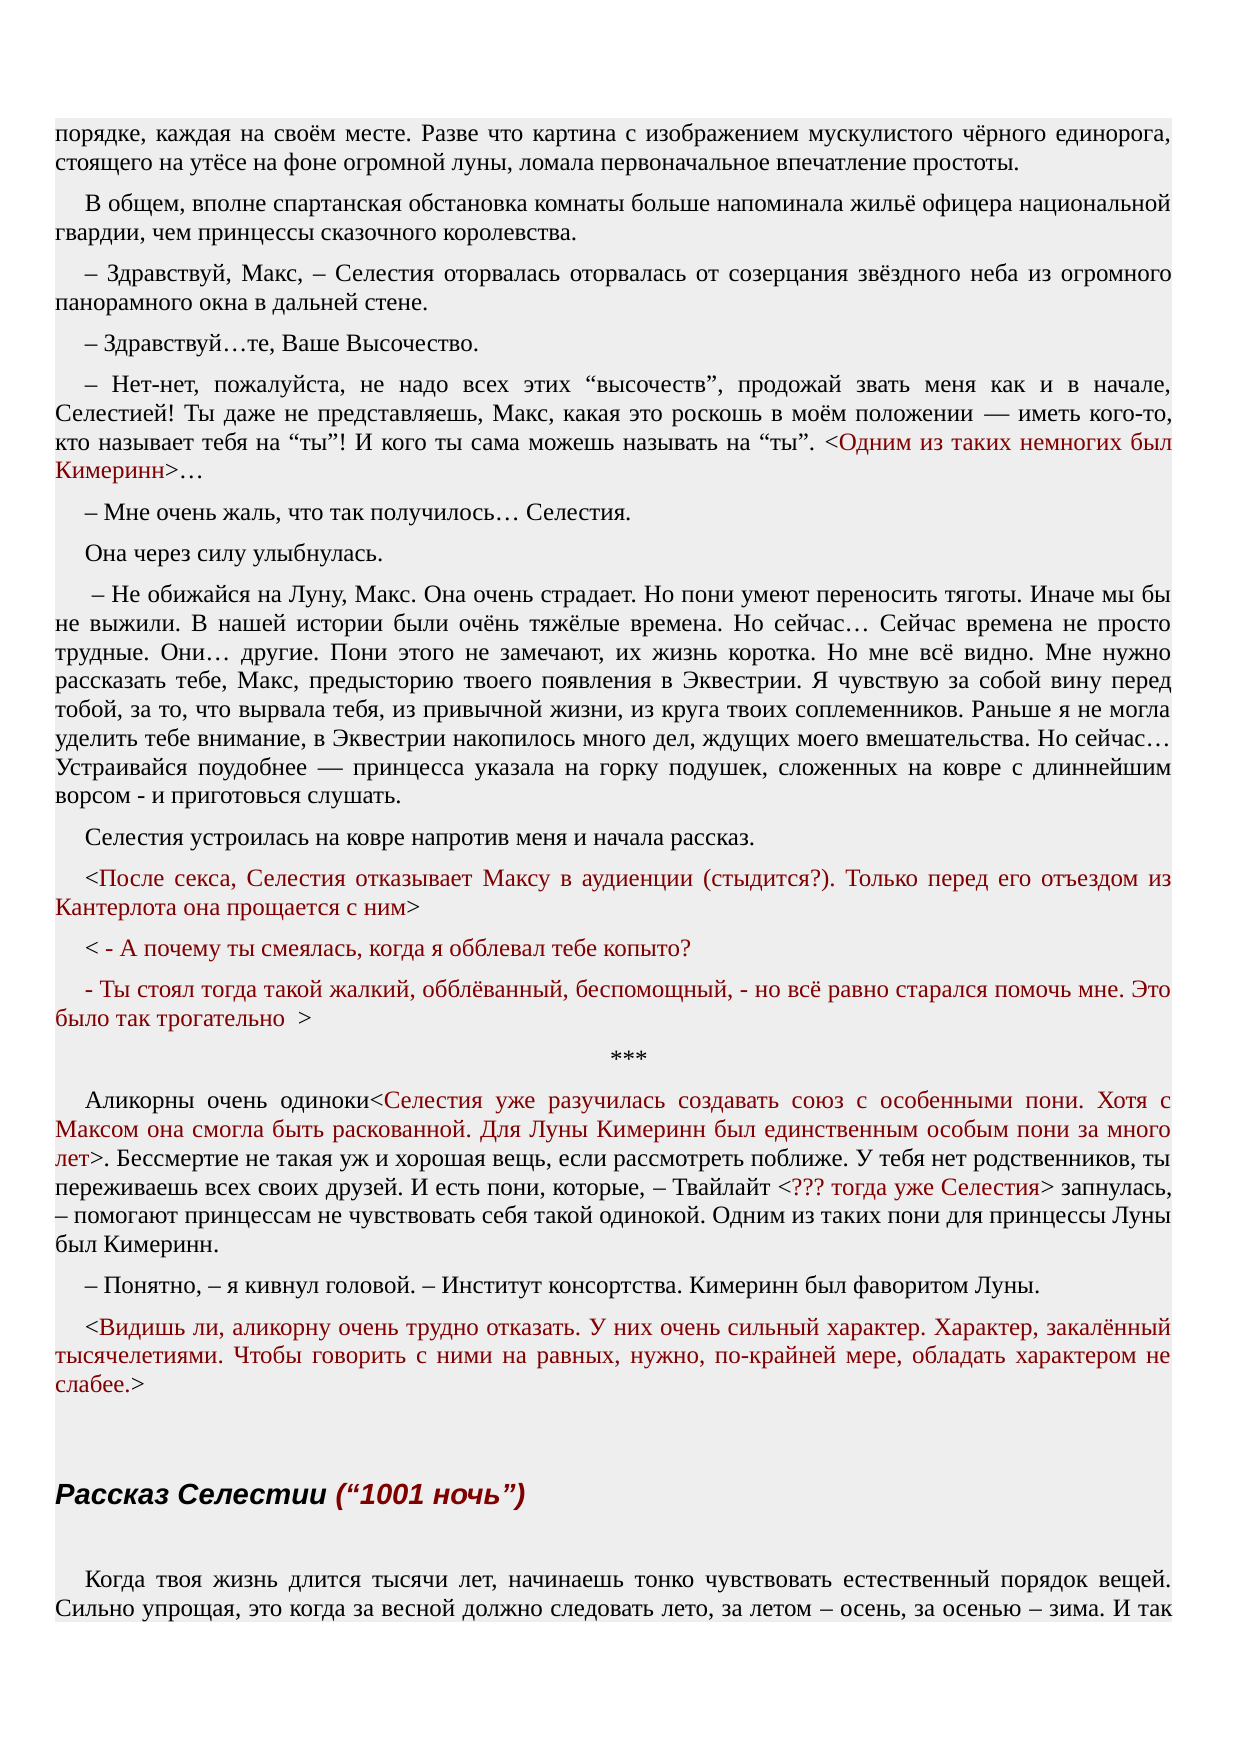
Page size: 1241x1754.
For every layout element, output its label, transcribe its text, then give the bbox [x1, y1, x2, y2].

text - Ты стоял тогда такой жалкий, обблёванный, беспомощный, - но всё равно старался помочь мне. Это было так трогательно > [55, 974, 1172, 1032]
text Аликорны очень одиноки<Селестия уже разучилась создавать союз с особенными пони. Хотя с Максом она смогла быть раскованной. Для Луны Кимеринн был единственным особым пони за много лет>. Бессмертие не такая уж и хорошая вещь, если рассмотреть поближе. У тебя нет родственников, ты переживаешь всех своих друзей. И есть пони, которые, – Твайлайт <??? тогда уже Селестия> запнулась, – помогают принцессам не чувствовать себя такой одинокой. Одним из таких пони для принцессы Луны был Кимеринн. [55, 1086, 1172, 1258]
text – Понятно, – я кивнул головой. – Институт консортства. Кимеринн был фаворитом Луны. [55, 1271, 1172, 1299]
text – Не обижайся на Луну, Макс. Она очень страдает. Но пони умеют переносить тяготы. Иначе мы бы не выжили. В нашей истории были очёнь тяжёлые времена. Но сейчас… Сейчас времена не просто трудные. Они… другие. Пони этого не замечают, их жизнь коротка. Но мне всё видно. Мне нужно рассказать тебе, Макс, предысторию твоего появления в Эквестрии. Я чувствую за собой вину перед тобой, за то, что вырвала тебя, из привычной жизни, из круга твоих соплеменников. Раньше я не могла уделить тебе внимание, в Эквестрии накопилось много дел, ждущих моего вмешательства. Но сейчас… Устраивайся поудобнее — принцесса указала на горку подушек, сложенных на ковре с длиннейшим ворсом - и приготовься слушать. [55, 579, 1172, 809]
text Она через силу улыбнулась. [55, 538, 1172, 567]
text – Здравствуй…те, Ваше Высочество. [55, 328, 1172, 357]
text – Нет-нет, пожалуйста, не надо всех этих “высочеств”, продожай звать меня как и в начале, Селестией! Ты даже не представляешь, Макс, какая это роскошь в моём положении — иметь кого-то, кто называет тебя на “ты”! И кого ты сама можешь называть на “ты”. <Одним из таких немногих был Кимеринн>… [55, 369, 1172, 484]
text <Видишь ли, аликорну очень трудно отказать. У них очень сильный характер. Характер, закалённый тысячелетиями. Чтобы говорить с ними на равных, нужно, по-крайней мере, обладать характером не слабее.> [55, 1312, 1172, 1398]
text Селестия устроилась на ковре напротив меня и начала рассказ. [55, 822, 1172, 851]
text – Мне очень жаль, что так получилось… Селестия. [55, 497, 1172, 526]
text *** [55, 1044, 1172, 1073]
text <После секса, Селестия отказывает Максу в аудиенции (стыдится?). Только перед его отъездом из Кантерлота она прощается с ним> [55, 863, 1172, 921]
text – Здравствуй, Макс, – Селестия оторвалась оторвалась от созерцания звёздного неба из огромного панорамного окна в дальней стене. [55, 258, 1172, 316]
text Когда твоя жизнь длится тысячи лет, начинаешь тонко чувствовать естественный порядок вещей. Сильно упрощая, это когда за весной должно следовать лето, за летом – осень, за осенью – зима. И так [55, 1564, 1172, 1622]
text < - А почему ты смеялась, когда я обблевал тебе копыто? [55, 933, 1172, 962]
text порядке, каждая на своём месте. Разве что картина с изображением мускулистого чёрного единорога, стоящего на утёсе на фоне огромной луны, ломала первоначальное впечатление простоты. [55, 118, 1172, 176]
subtitle Рассказ Селестии (“1001 ночь”) [55, 1477, 1172, 1510]
text В общем, вполне спартанская обстановка комнаты больше напоминала жильё офицера национальной гвардии, чем принцессы сказочного королевства. [55, 188, 1172, 246]
